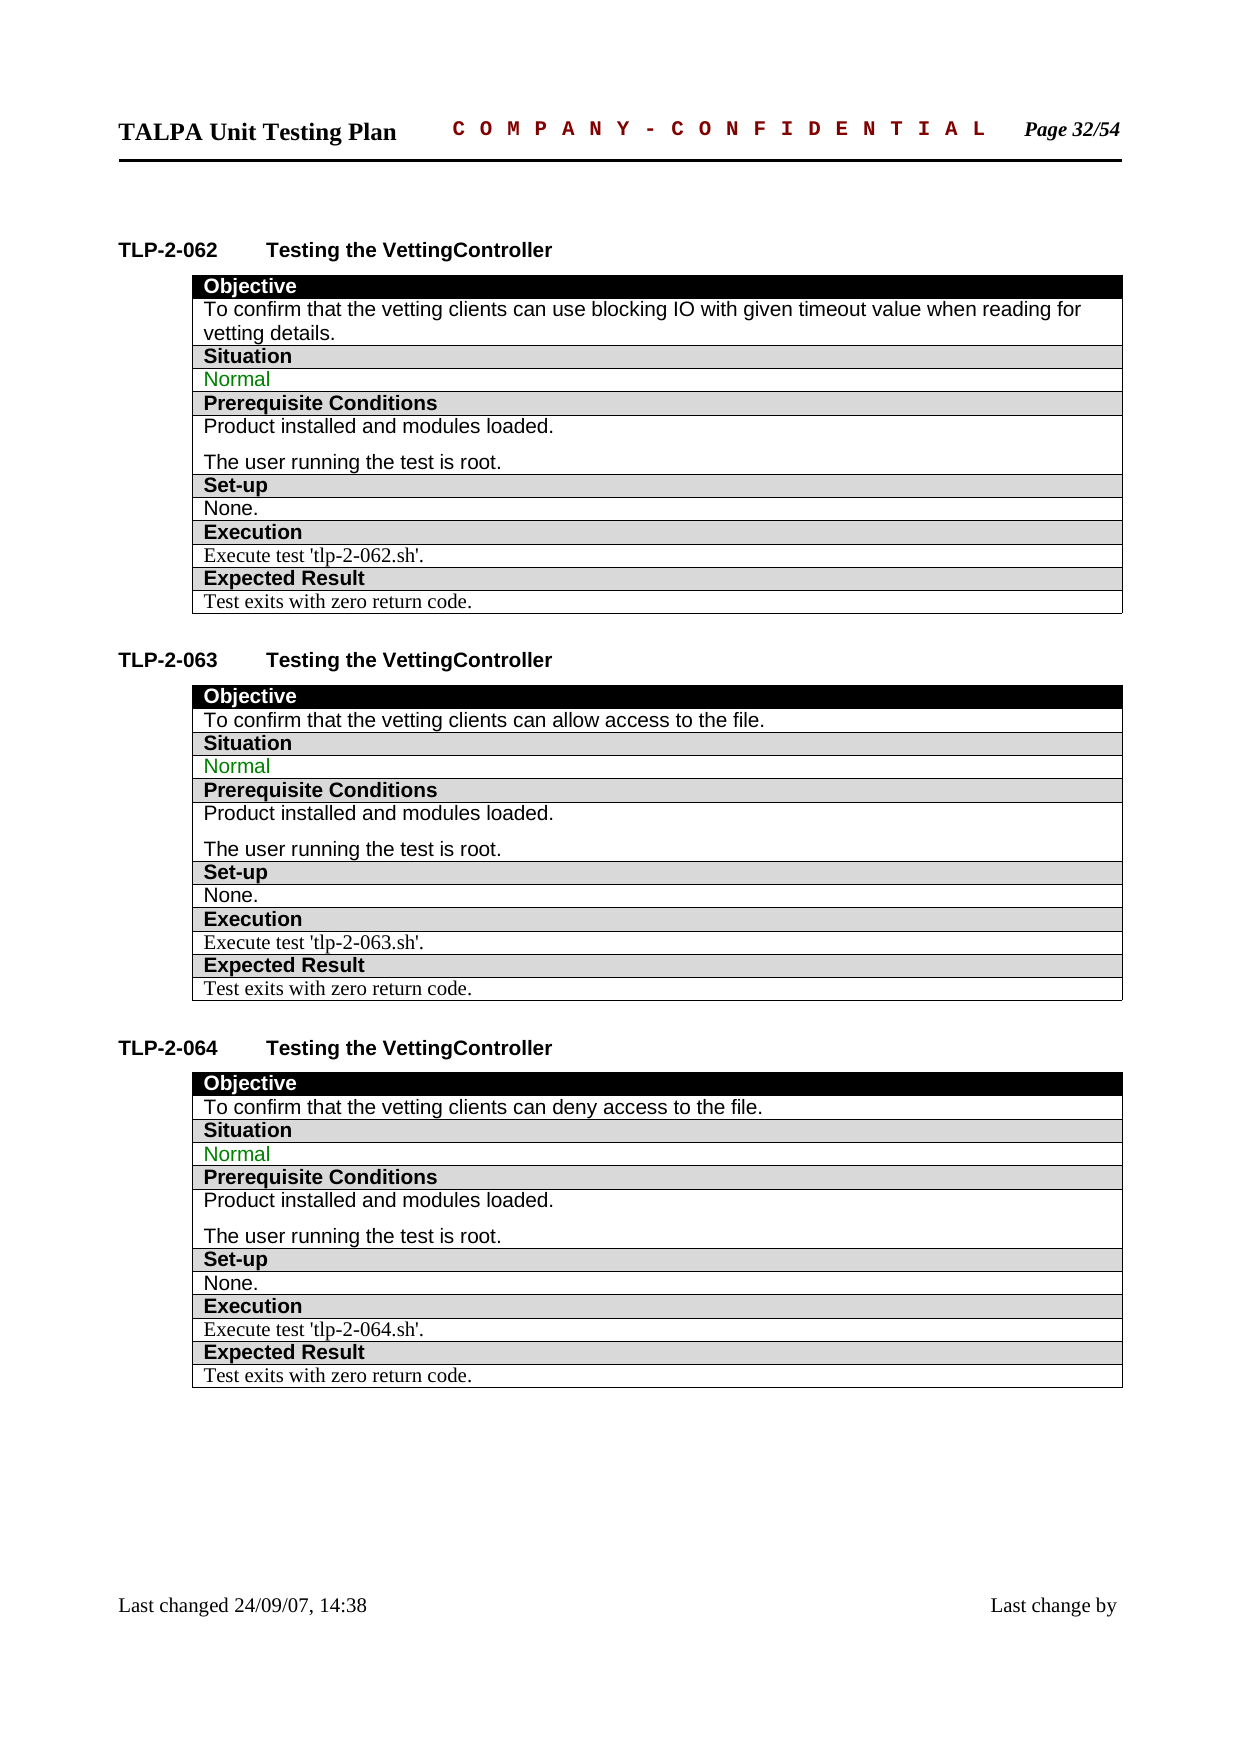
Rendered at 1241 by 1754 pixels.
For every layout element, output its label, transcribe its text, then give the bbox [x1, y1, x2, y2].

text TLP-2-064 Testing the VettingController [118, 1036, 1122, 1059]
text TLP-2-063 Testing the VettingController [118, 649, 1122, 672]
table_cell Prerequisite Conditions [193, 779, 1122, 802]
table_cell To confirm that the vetting clients can allow access to the file. [193, 709, 1122, 732]
table_cell Set-up [193, 1249, 1122, 1271]
table_cell None. [193, 498, 1122, 520]
table_cell Execution [193, 908, 1122, 931]
table_cell Normal [193, 1143, 1122, 1165]
table_cell Execute test 'tlp-2-062.sh'. [193, 545, 1122, 567]
table_header Objective [193, 686, 1122, 708]
table_cell Situation [193, 733, 1122, 755]
text TLP-2-062 Testing the VettingController [118, 239, 1122, 262]
table_cell Expected Result [193, 1342, 1122, 1364]
table_cell Set-up [193, 862, 1122, 884]
table_cell Product installed and modules loaded. The user running the test is root. [193, 416, 1122, 474]
table_cell None. [193, 1272, 1122, 1294]
table_cell Normal [193, 756, 1122, 778]
table_cell Execute test 'tlp-2-063.sh'. [193, 932, 1122, 954]
table_cell Execute test 'tlp-2-064.sh'. [193, 1319, 1122, 1341]
table_cell Expected Result [193, 955, 1122, 977]
table_cell Execution [193, 521, 1122, 544]
table_cell Product installed and modules loaded. The user running the test is root. [193, 803, 1122, 861]
table_cell Prerequisite Conditions [193, 1166, 1122, 1189]
table_cell To confirm that the vetting clients can use blocking IO with given timeout value when reading for vetting details. [193, 299, 1122, 345]
table_header Objective [193, 1073, 1122, 1095]
table_cell Test exits with zero return code. [193, 591, 1122, 613]
table_cell Situation [193, 1120, 1122, 1142]
table_cell Test exits with zero return code. [193, 1365, 1122, 1387]
table_cell Product installed and modules loaded. The user running the test is root. [193, 1190, 1122, 1248]
table_header Objective [193, 276, 1122, 298]
table_cell None. [193, 885, 1122, 907]
table_cell Set-up [193, 475, 1122, 497]
table_cell Test exits with zero return code. [193, 978, 1122, 1000]
table_cell Situation [193, 346, 1122, 368]
table_cell Execution [193, 1295, 1122, 1318]
table_cell Prerequisite Conditions [193, 392, 1122, 415]
table_cell To confirm that the vetting clients can deny access to the file. [193, 1096, 1122, 1119]
table_cell Normal [193, 369, 1122, 391]
table_cell Expected Result [193, 568, 1122, 590]
